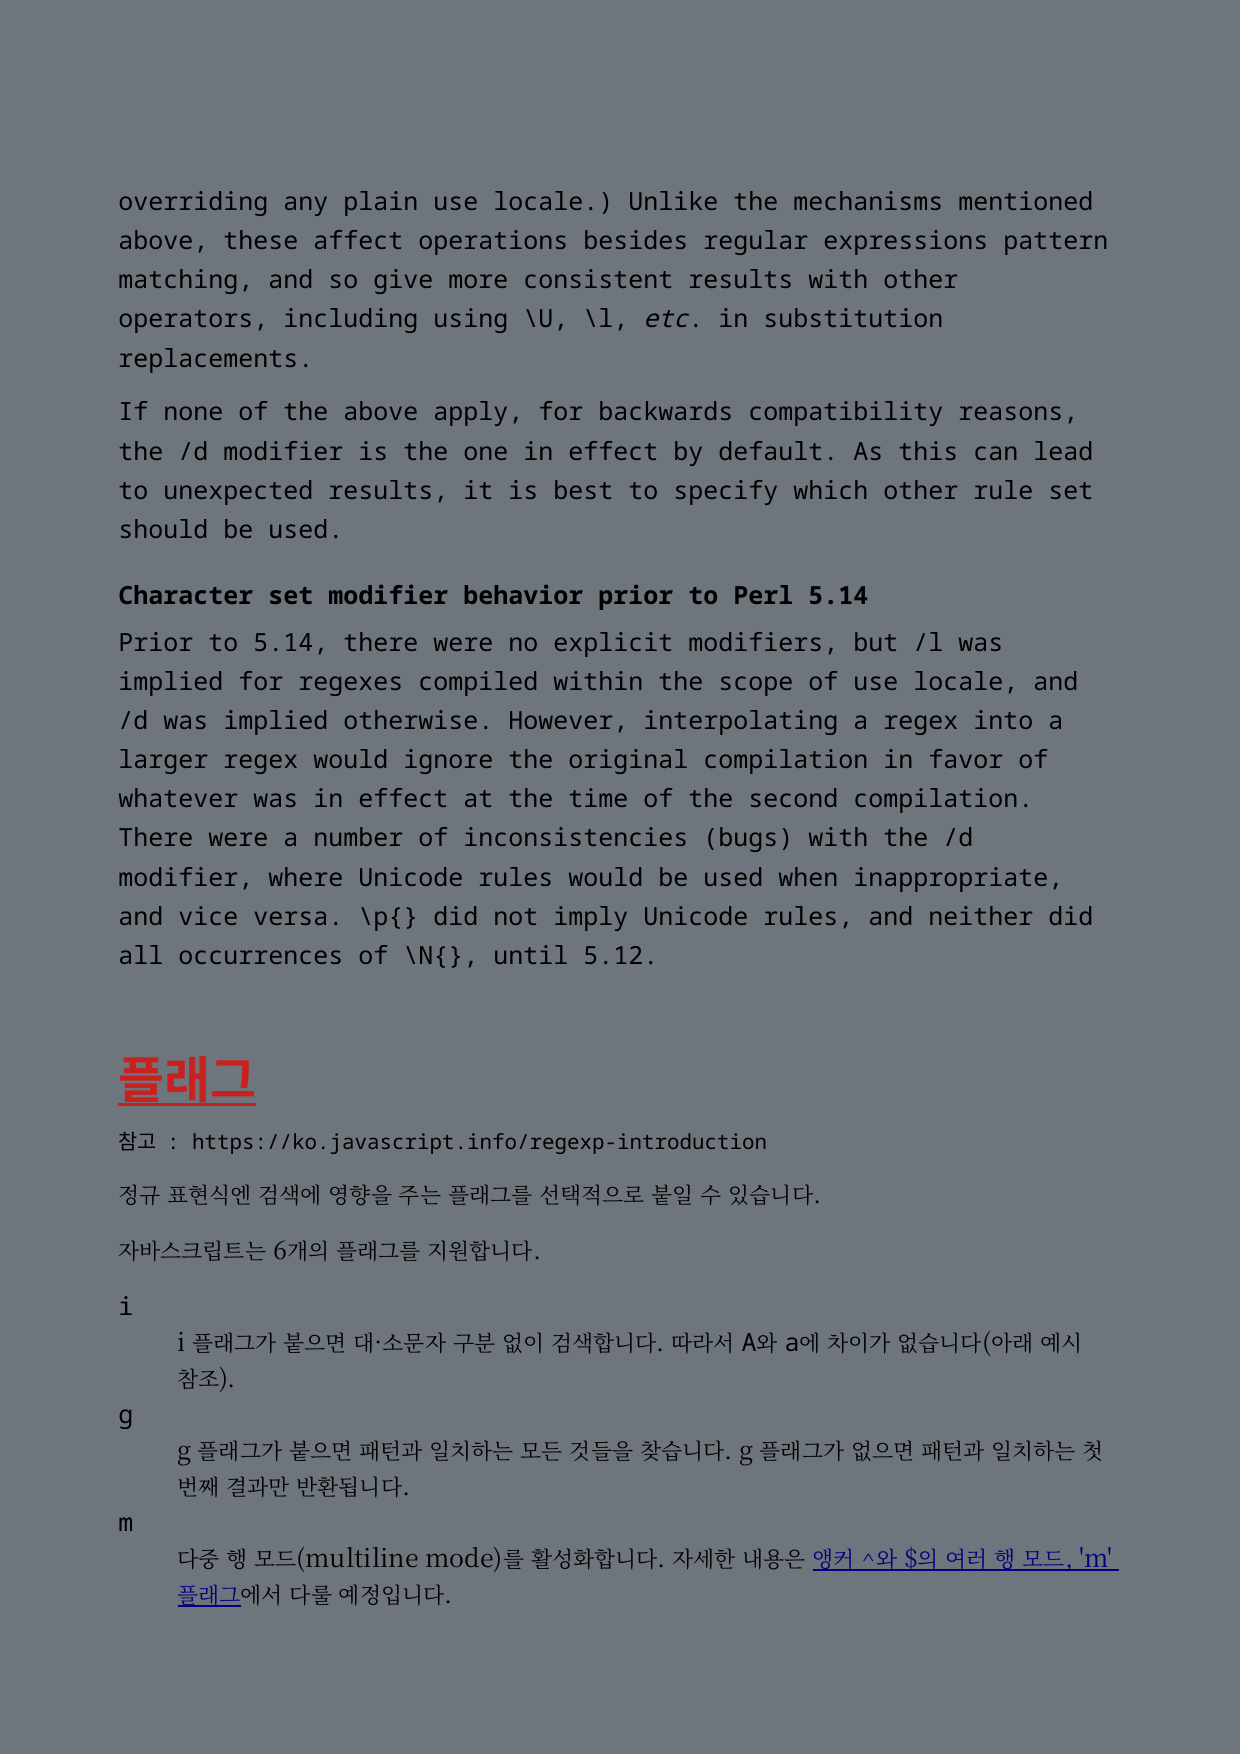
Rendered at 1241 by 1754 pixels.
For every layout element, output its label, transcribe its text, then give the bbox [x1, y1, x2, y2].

list g 플래그가 붙으면 패턴과 일치하는 모든 것들을 찾습니다. g 플래그가 없으면 패턴과 일치하는 첫 번째 결과만 반환됩니다. [177, 1431, 1122, 1502]
text If none of the above apply, for backwards compatibility reasons, the /d modifier is the one in effect by default. As this can lead to unexpected results, it is best to specify which other rule set should be used. [118, 394, 1122, 546]
subtitle 플래그 [118, 1041, 1122, 1113]
list i 플래그가 붙으면 대·소문자 구분 없이 검색합니다. 따라서 A와 a에 차이가 없습니다(아래 예시 참조). [177, 1323, 1122, 1394]
subtitle i [118, 1287, 1122, 1323]
list 다중 행 모드(multiline mode)를 활성화합니다. 자세한 내용은 앵커 ^와 $의 여러 행 모드, 'm' 플래그에서 다룰 예정입니다. [177, 1538, 1122, 1610]
text 정규 표현식엔 검색에 영향을 주는 플래그를 선택적으로 붙일 수 있습니다. [118, 1175, 1122, 1211]
subtitle m [118, 1502, 1122, 1538]
text Prior to 5.14, there were no explicit modifiers, but /l was implied for regexes compiled within the scope of use locale, and /d was implied otherwise. However, interpolating a regex into a larger regex would ignore the original compilation in favor of whatever was in effect at the time of the second compilation. There were a number of inconsistencies (bugs) with the /d modifier, where Unicode rules would be used when inappropriate, and vice versa. \p{} did not imply Unicode rules, and neither did all occurrences of \N{}, until 5.12. [118, 624, 1122, 972]
text 참고 : https://ko.javascript.info/regexp-introduction [118, 1126, 1122, 1156]
subtitle g [118, 1394, 1122, 1431]
text overriding any plain use locale.) Unlike the mechanisms mentioned above, these affect operations besides regular expressions pattern matching, and so give more consistent results with other operators, including using \U, \l, etc. in substitution replacements. [118, 183, 1122, 374]
subtitle Character set modifier behavior prior to Perl 5.14 [118, 578, 1122, 612]
text 자바스크립트는 6개의 플래그를 지원합니다. [118, 1231, 1122, 1267]
